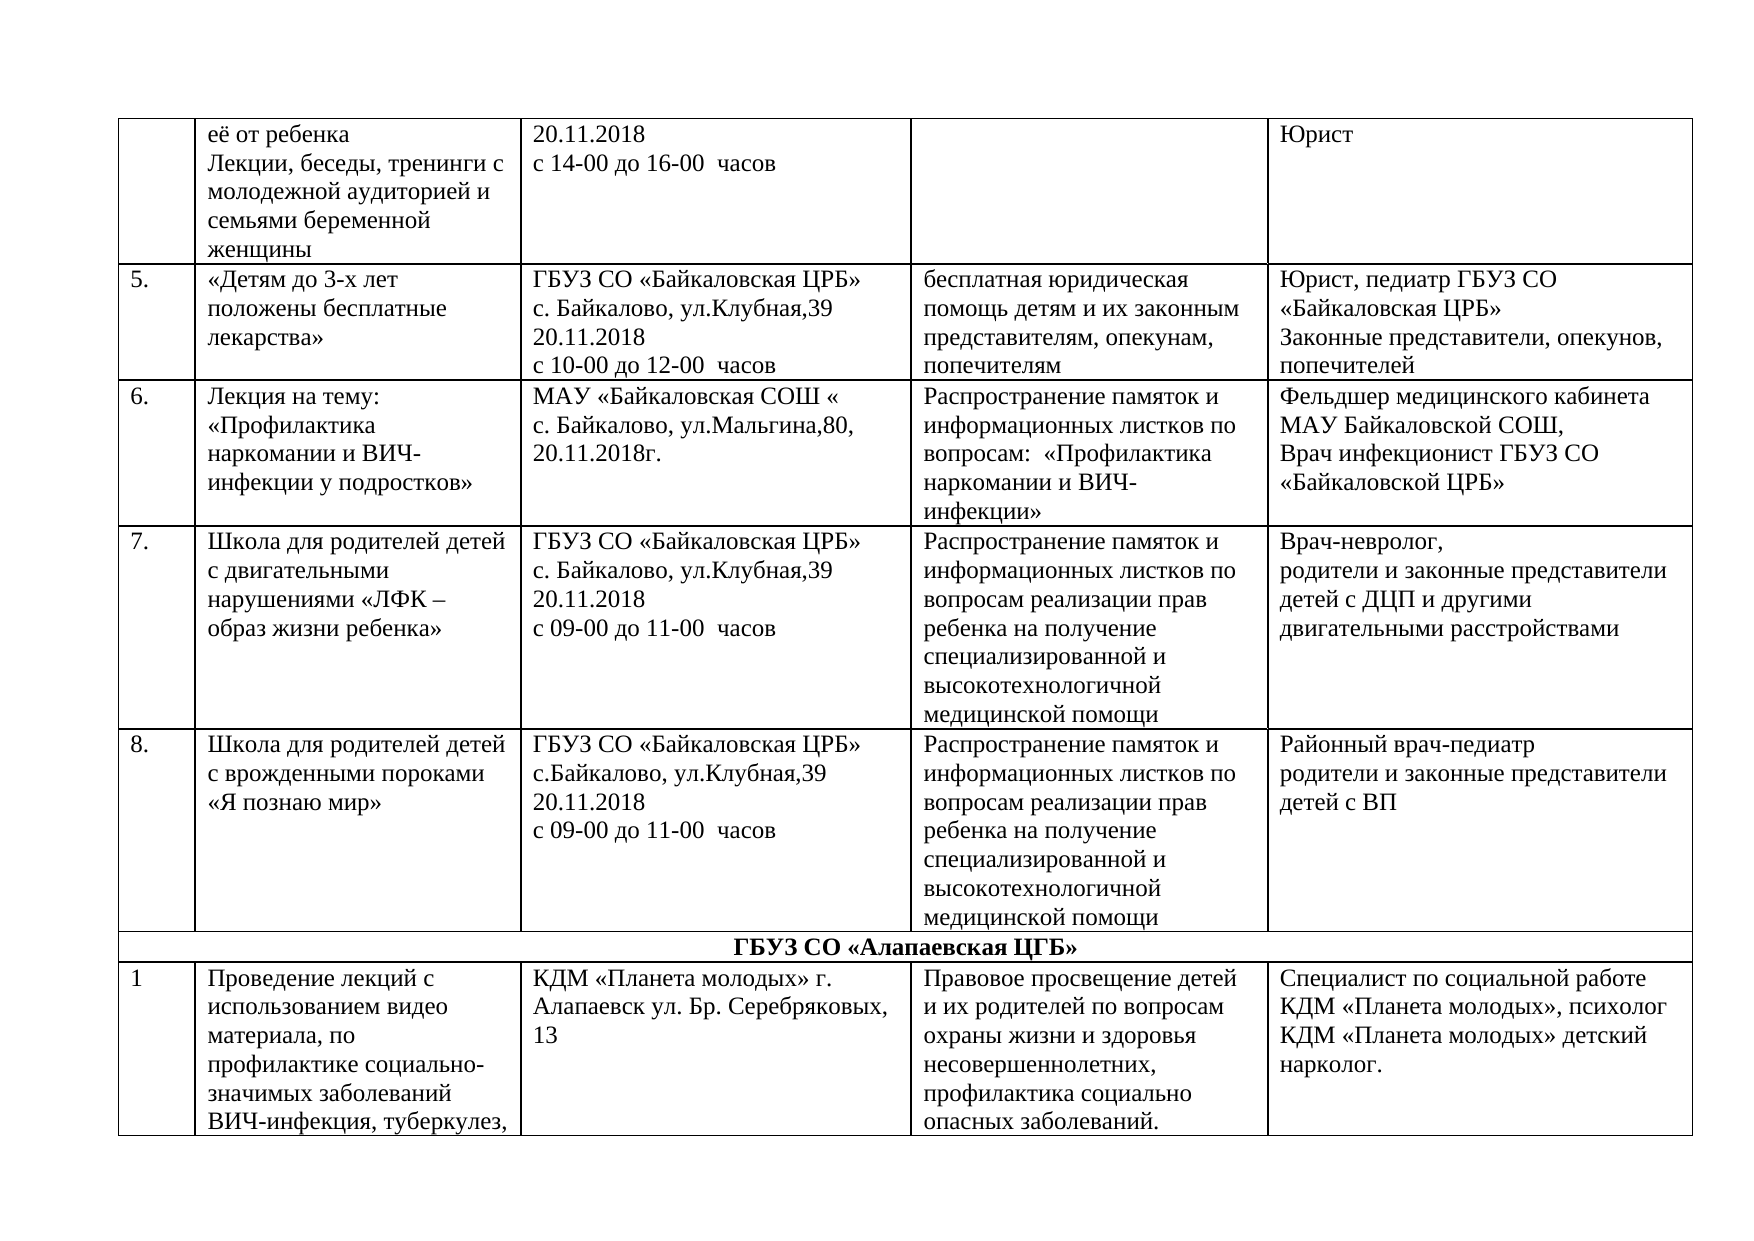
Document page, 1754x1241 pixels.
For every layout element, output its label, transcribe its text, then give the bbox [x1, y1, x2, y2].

table_cell [912, 119, 1267, 263]
table_cell 6. [119, 381, 194, 525]
table_cell Врач-невролог, родители и законные представители детей с ДЦП и другими двигательными расстройствами [1269, 527, 1692, 728]
table_cell ГБУЗ СО «Байкаловская ЦРБ» с. Байкалово, ул.Клубная,39 20.11.2018 с 09-00 до 11-00 часов [522, 527, 910, 728]
table_cell ГБУЗ СО «Алапаевская ЦГБ» [119, 932, 1692, 961]
table_cell Специалист по социальной работе КДМ «Планета молодых», психолог КДМ «Планета молодых» детский нарколог. [1269, 963, 1692, 1135]
table_cell Районный врач-педиатр родители и законные представители детей с ВП [1269, 730, 1692, 931]
table_cell КДМ «Планета молодых» г. Алапаевск ул. Бр. Серебряковых, 13 [522, 963, 910, 1135]
table_cell 8. [119, 730, 194, 931]
table_cell её от ребенка Лекции, беседы, тренинги с молодежной аудиторией и семьями беременной женщины [196, 119, 520, 263]
table_cell Распространение памяток и информационных листков по вопросам реализации прав ребенка на получение специализированной и высокотехнологичной медицинской помощи [912, 527, 1267, 728]
table_cell Распространение памяток и информационных листков по вопросам реализации прав ребенка на получение специализированной и высокотехнологичной медицинской помощи [912, 730, 1267, 931]
table_cell ГБУЗ СО «Байкаловская ЦРБ» с.Байкалово, ул.Клубная,39 20.11.2018 с 09-00 до 11-00 часов [522, 730, 910, 931]
table_cell Проведение лекций с использованием видео материала, по профилактике социально-значимых заболеваний ВИЧ-инфекция, туберкулез, [196, 963, 520, 1135]
table_cell Фельдшер медицинского кабинета МАУ Байкаловской СОШ, Врач инфекционист ГБУЗ СО «Байкаловской ЦРБ» [1269, 381, 1692, 525]
table_cell 5. [119, 265, 194, 379]
table_cell ГБУЗ СО «Байкаловская ЦРБ» с. Байкалово, ул.Клубная,39 20.11.2018 с 10-00 до 12-00 часов [522, 265, 910, 379]
table_cell [119, 119, 194, 263]
table_cell Юрист [1269, 119, 1692, 263]
table_cell Распространение памяток и информационных листков по вопросам: «Профилактика наркомании и ВИЧ-инфекции» [912, 381, 1267, 525]
table_cell «Детям до 3-х лет положены бесплатные лекарства» [196, 265, 520, 379]
table_cell МАУ «Байкаловская СОШ « с. Байкалово, ул.Мальгина,80, 20.11.2018г. [522, 381, 910, 525]
table_cell Лекция на тему: «Профилактика наркомании и ВИЧ-инфекции у подростков» [196, 381, 520, 525]
table_cell Школа для родителей детей с врожденными пороками «Я познаю мир» [196, 730, 520, 931]
table_cell Юрист, педиатр ГБУЗ СО «Байкаловская ЦРБ» Законные представители, опекунов, попечителей [1269, 265, 1692, 379]
table_cell Правовое просвещение детей и их родителей по вопросам охраны жизни и здоровья несовершеннолетних, профилактика социально опасных заболеваний. [912, 963, 1267, 1135]
table_cell Школа для родителей детей с двигательными нарушениями «ЛФК – образ жизни ребенка» [196, 527, 520, 728]
table_cell 1 [119, 963, 194, 1135]
table_cell бесплатная юридическая помощь детям и их законным представителям, опекунам, попечителям [912, 265, 1267, 379]
table_cell 7. [119, 527, 194, 728]
table_cell 20.11.2018 с 14-00 до 16-00 часов [522, 119, 910, 263]
